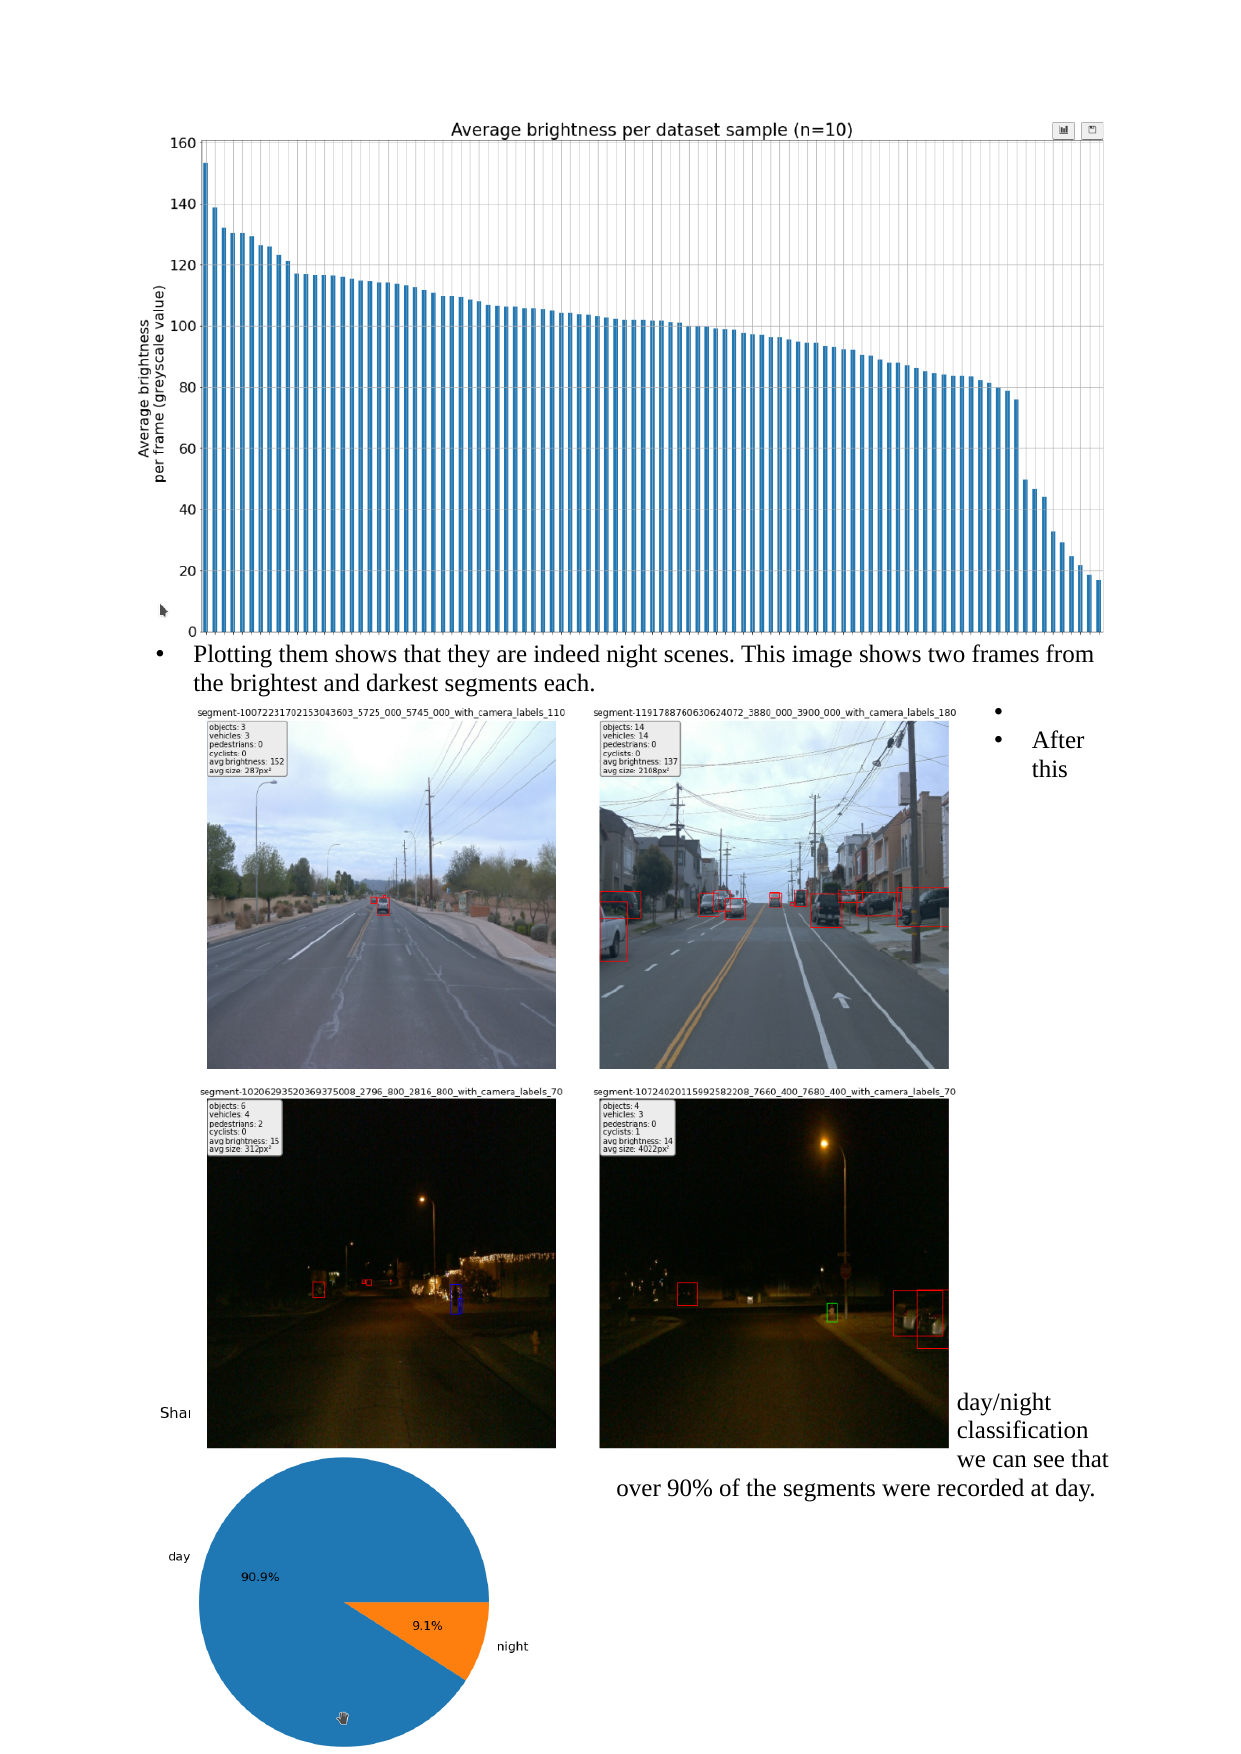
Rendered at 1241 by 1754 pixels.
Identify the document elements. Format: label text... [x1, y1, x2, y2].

list [156, 726, 190, 1502]
list After this day/night classification we can see that over 90% of the segments were recorded at day. [542, 726, 1122, 1502]
picture [157, 705, 957, 1754]
picture [136, 118, 1104, 640]
list Plotting them shows that they are indeed night scenes. This image shows two frames from the brightest and darkest segments each. [156, 640, 1122, 697]
